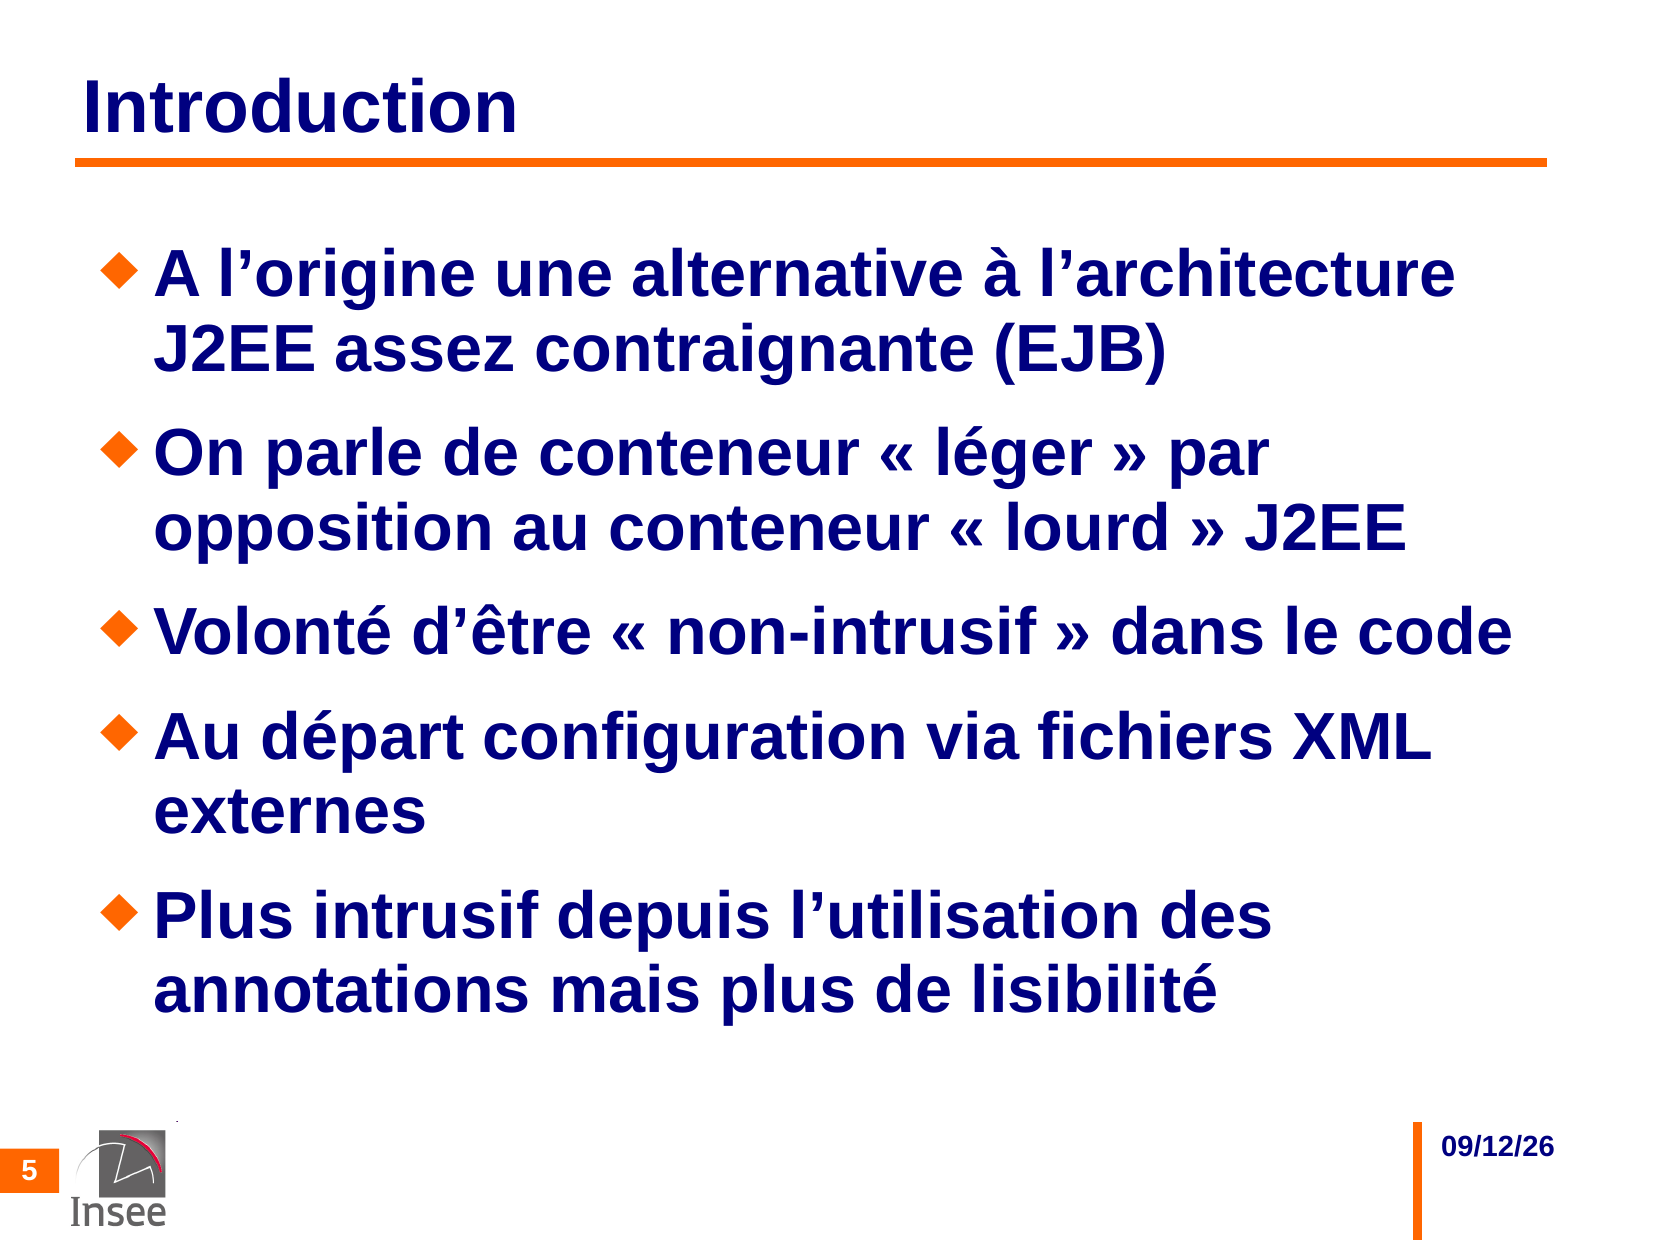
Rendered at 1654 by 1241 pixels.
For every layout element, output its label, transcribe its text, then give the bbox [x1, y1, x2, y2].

picture [62, 1121, 178, 1241]
list A l’origine une alternative à l’architecture J2EE assez contraignante (EJB) On parle de conteneur « léger » par opposition au conteneur « lourd » J2EE Volonté d’être « non-intrusif » dans le code Au départ configuration via fichiers XML externes Plus intrusif depuis l’utilisation des annotations mais plus de lisibilité [82, 236, 1571, 1063]
title Introduction [82, 49, 1619, 163]
